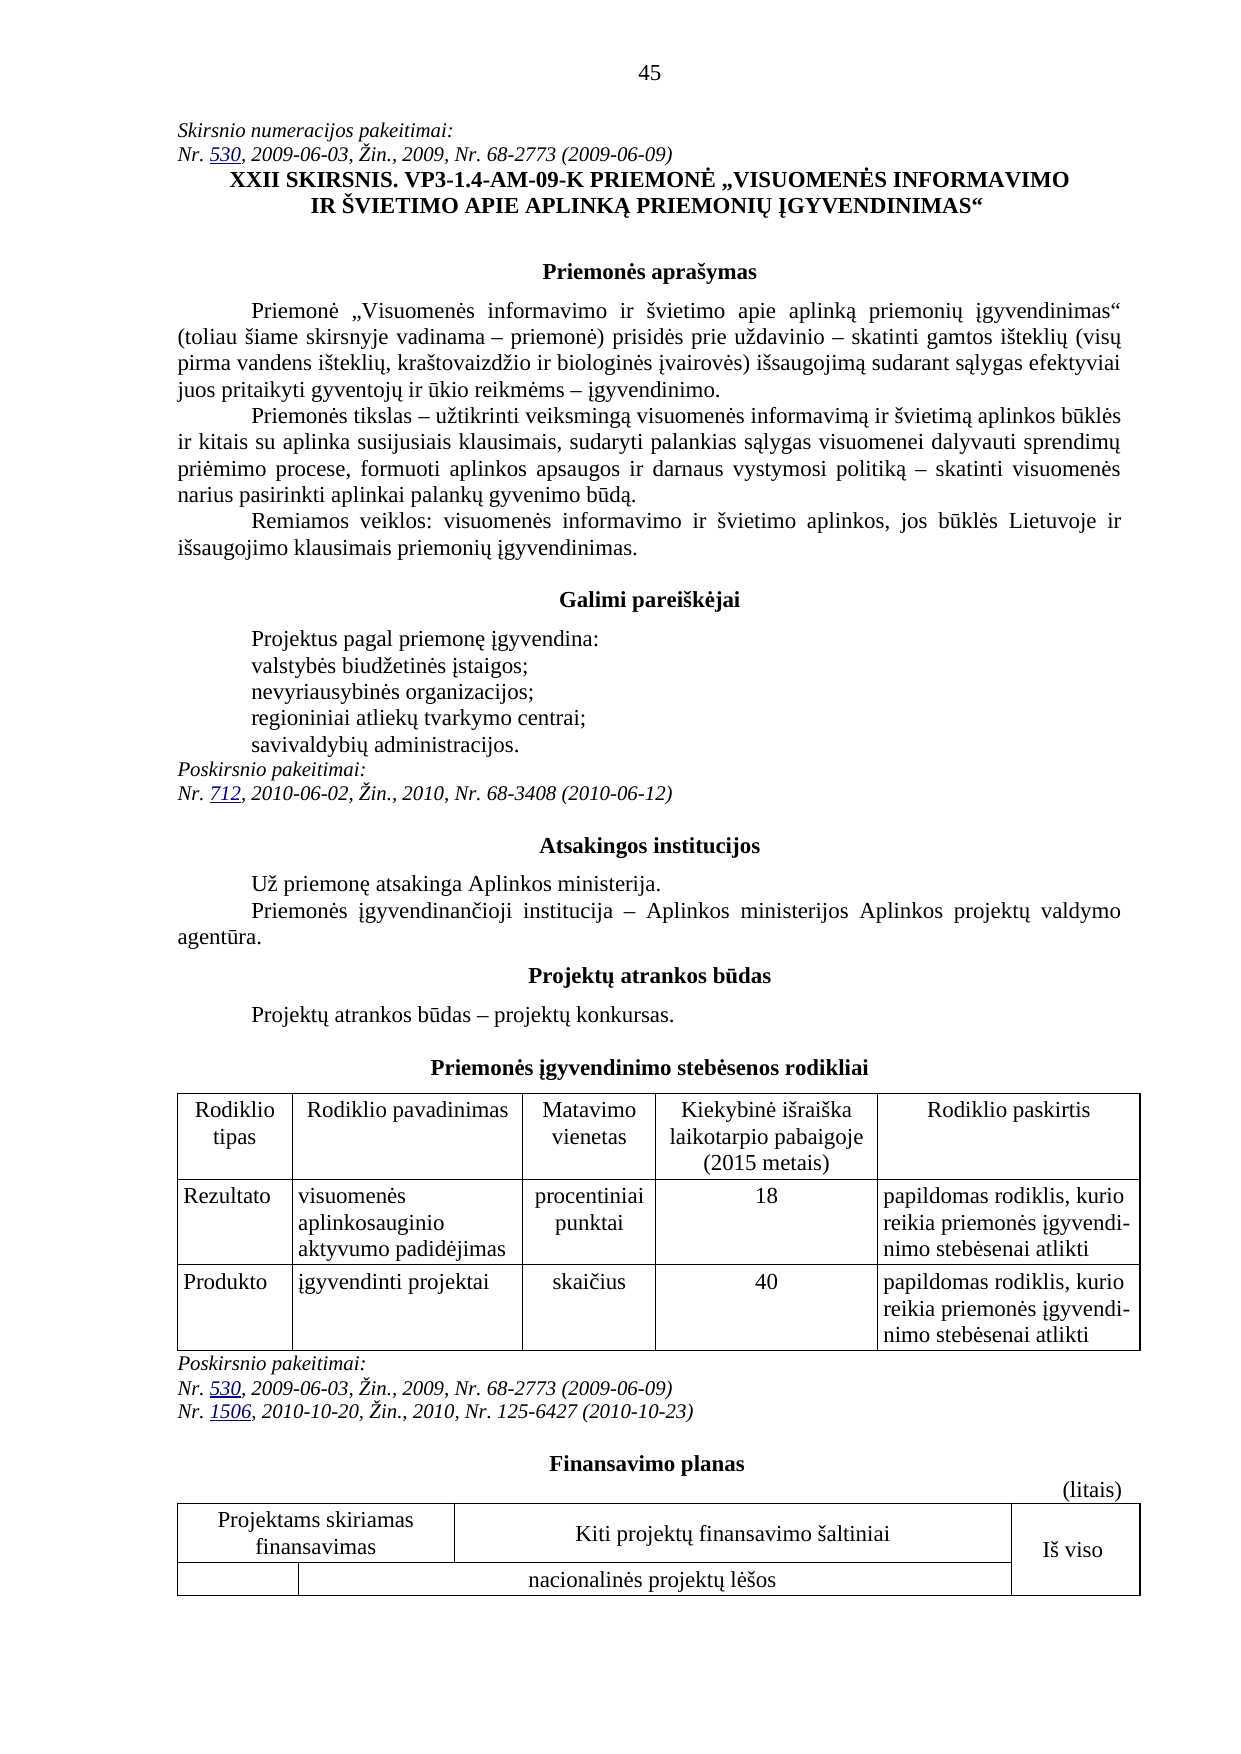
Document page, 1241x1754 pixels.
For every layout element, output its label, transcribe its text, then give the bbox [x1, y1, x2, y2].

text Priemonė „Visuomenės informavimo ir švietimo apie aplinką priemonių įgyvendinimas“ (toliau šiame skirsnyje vadinama – priemonė) prisidės prie uždavinio – skatinti gamtos išteklių (visų pirma vandens išteklių, kraštovaizdžio ir biologinės įvairovės) išsaugojimą sudarant sąlygas efektyviai juos pritaikyti gyventojų ir ūkio reikmėms – įgyvendinimo. [177, 297, 1122, 402]
text Galimi pareiškėjai [177, 587, 1122, 613]
table_cell 40 [656, 1265, 877, 1350]
table_cell papildomas rodiklis, kurio reikia priemonės įgyvendi­nimo stebėsenai atlikti [878, 1180, 1139, 1264]
text Skirsnio numeracijos pakeitimai: [177, 118, 1122, 142]
table_cell 18 [656, 1180, 877, 1264]
text Nr. 1506, 2010-10-20, Žin., 2010, Nr. 125-6427 (2010-10-23) [177, 1399, 1122, 1423]
table_cell įgyvendinti projektai [293, 1265, 522, 1350]
text regioniniai atliekų tvarkymo centrai; [177, 704, 1122, 731]
table_cell procentiniai punktai [523, 1180, 655, 1264]
table_cell visuomenės aplinkosauginio aktyvumo padidėjimas [293, 1180, 522, 1264]
text Projektus pagal priemonę įgyvendina: [177, 625, 1122, 652]
table_header Rodiklio pavadinimas [293, 1094, 522, 1178]
table_cell skaičius [523, 1265, 655, 1350]
table_cell papildomas rodiklis, kurio reikia priemonės įgyvendi­nimo stebėsenai atlikti [878, 1265, 1139, 1350]
table_header Iš viso [1012, 1504, 1139, 1595]
table_cell [178, 1563, 298, 1595]
table_cell Produkto [178, 1265, 292, 1350]
text savivaldybių administracijos. [177, 731, 1122, 757]
text Nr. 530, 2009-06-03, Žin., 2009, Nr. 68-2773 (2009-06-09) [177, 1375, 1122, 1399]
text Priemonės tikslas – užtikrinti veiksmingą visuomenės informavimą ir švietimą aplinkos būklės ir kitais su aplinka susijusiais klausimais, sudaryti palankias sąlygas visuomenei dalyvauti sprendimų priėmimo procese, formuoti aplinkos apsaugos ir darnaus vystymosi politiką – skatinti visuomenės narius pasirinkti aplinkai palankų gyvenimo būdą. [177, 402, 1122, 507]
text Poskirsnio pakeitimai: [177, 1351, 1122, 1375]
text nevyriausybinės organizacijos; [177, 678, 1122, 704]
table_header Kiekybinė išraiška laikotarpio pabaigoje (2015 metais) [656, 1094, 877, 1178]
text Poskirsnio pakeitimai: [177, 757, 1122, 781]
text XXII SKIRSNIS. VP3-1.4-AM-09-K PRIEMONĖ „VISUOMENĖS INFORMAVIMO IR ŠVIETIMO APIE APLINKĄ PRIEMONIŲ ĮGYVENDINIMAS“ [177, 166, 1122, 219]
table_header Kiti projektų finansavimo šaltiniai [455, 1504, 1011, 1562]
table_header Projektams skiriamas finansavimas [178, 1504, 454, 1562]
text Projektų atrankos būdas – projektų konkursas. [177, 1001, 1122, 1027]
text Už priemonę atsakinga Aplinkos ministerija. [177, 871, 1122, 897]
table_header Rodiklio tipas [178, 1094, 292, 1178]
text (litais) [177, 1476, 1122, 1503]
text Nr. 712, 2010-06-02, Žin., 2010, Nr. 68-3408 (2010-06-12) [177, 781, 1122, 805]
table_cell Rezultato [178, 1180, 292, 1264]
table_cell nacionalinės projektų lėšos [299, 1563, 1011, 1595]
text Finansavimo planas [177, 1450, 1122, 1476]
text valstybės biudžetinės įstaigos; [177, 652, 1122, 678]
table_header Rodiklio paskirtis [878, 1094, 1139, 1178]
text Priemonės įgyvendinimo stebėsenos rodikliai [177, 1054, 1122, 1080]
text Atsakingos institucijos [177, 832, 1122, 858]
text Priemonės aprašymas [177, 258, 1122, 284]
text Nr. 530, 2009-06-03, Žin., 2009, Nr. 68-2773 (2009-06-09) [177, 142, 1122, 166]
table_header Matavimo vienetas [523, 1094, 655, 1178]
text Priemonės įgyvendinančioji institucija – Aplinkos ministerijos Aplinkos projektų valdymo agentūra. [177, 897, 1122, 949]
text Remiamos veiklos: visuomenės informavimo ir švietimo aplinkos, jos būklės Lietuvoje ir išsaugojimo klausimais priemonių įgyvendinimas. [177, 507, 1122, 560]
text Projektų atrankos būdas [177, 962, 1122, 988]
